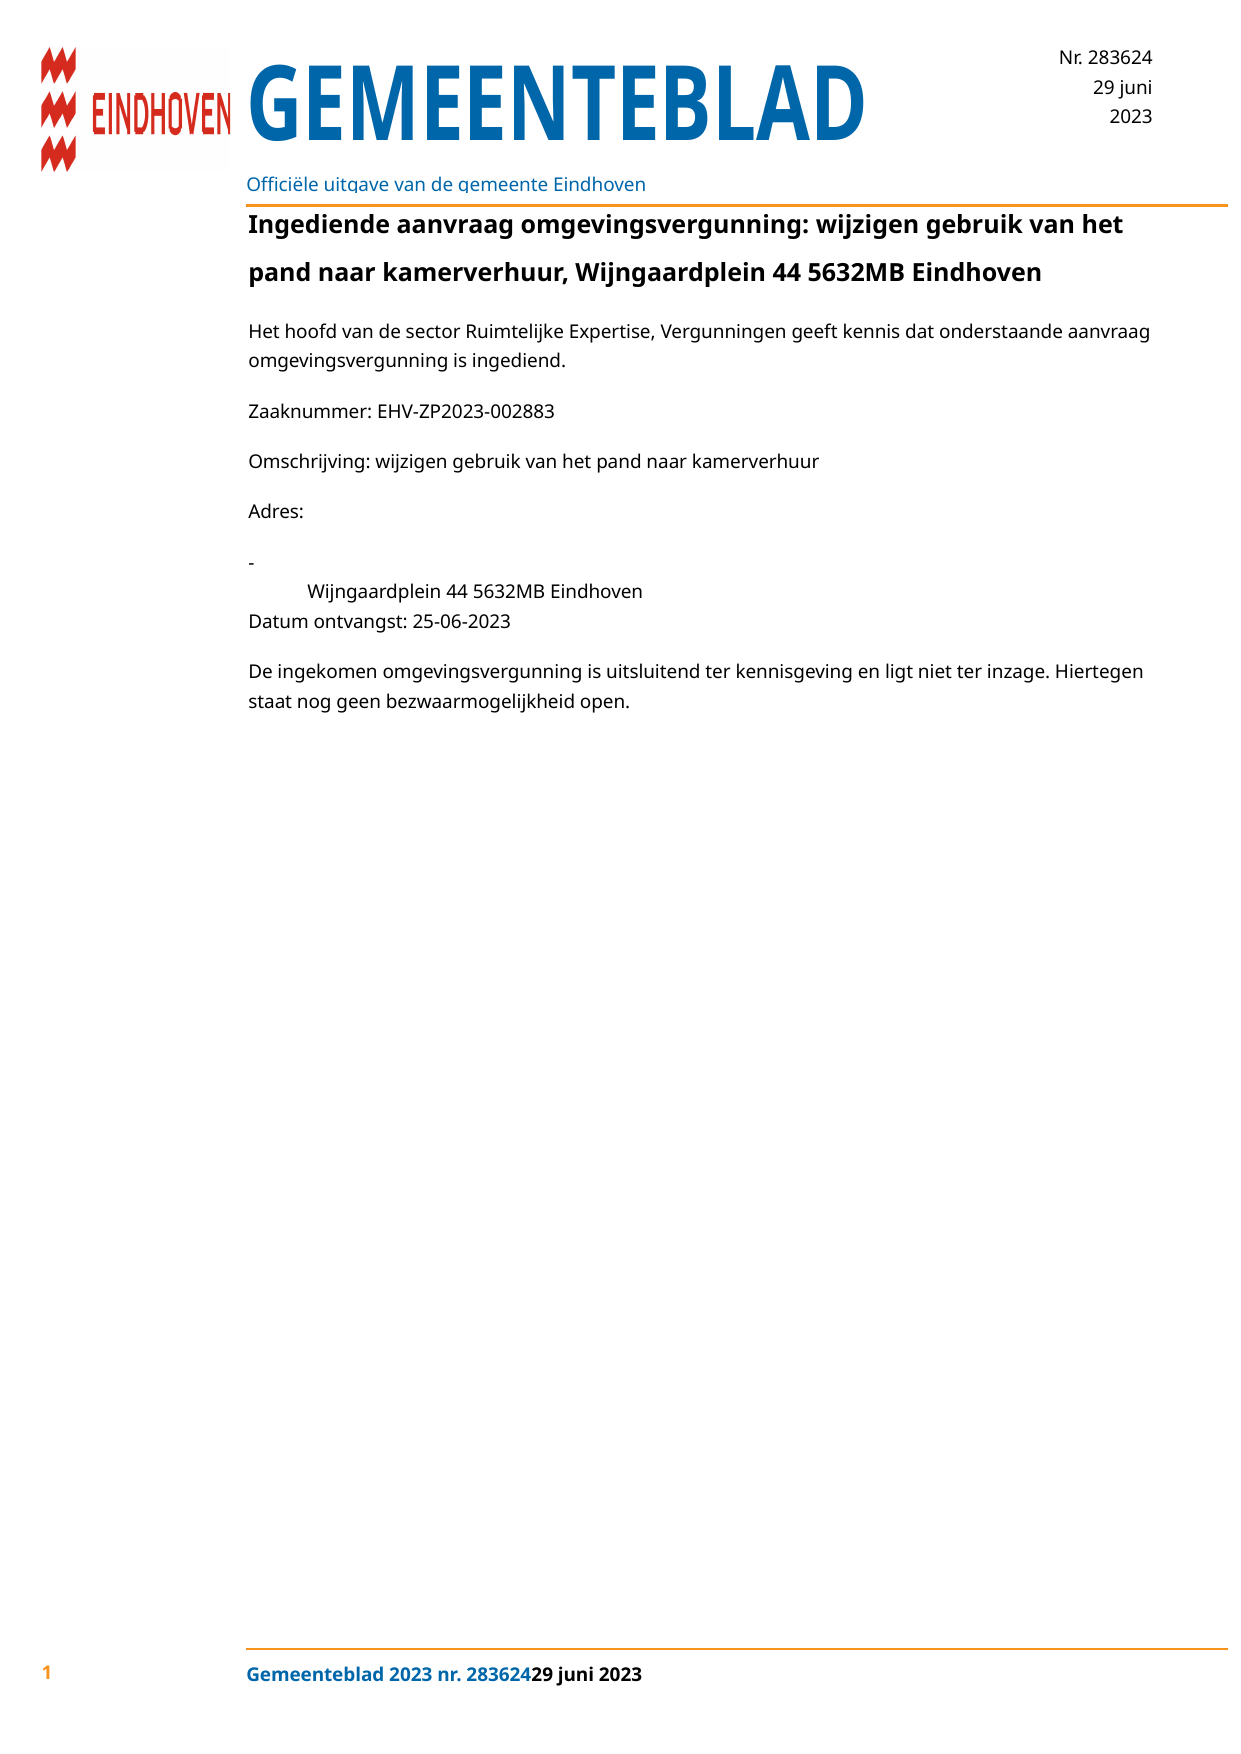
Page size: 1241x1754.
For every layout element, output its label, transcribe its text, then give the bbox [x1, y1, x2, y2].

text Het hoofd van de sector Ruimtelijke Expertise, Vergunningen geeft kennis dat onderstaande aanvraag omgevingsvergunning is ingediend. [248, 318, 1152, 373]
list Wijngaardplein 44 5632MB Eindhoven [248, 579, 1152, 604]
text De ingekomen omgevingsvergunning is uitsluitend ter kennisgeving en ligt niet ter inzage. Hiertegen staat nog geen bezwaarmogelijkheid open. [248, 659, 1152, 714]
text Zaaknummer: EHV-ZP2023-002883 [248, 398, 1152, 424]
text Omschrijving: wijzigen gebruik van het pand naar kamerverhuur [248, 448, 1152, 474]
text Adres: [248, 499, 1152, 524]
picture [41, 47, 231, 172]
text Ingediende aanvraag omgevingsvergunning: wijzigen gebruik van het pand naar kamerverhuur, Wijngaardplein 44 5632MB Eindhoven [248, 207, 1152, 288]
text Datum ontvangst: 25-06-2023 [248, 608, 1152, 634]
